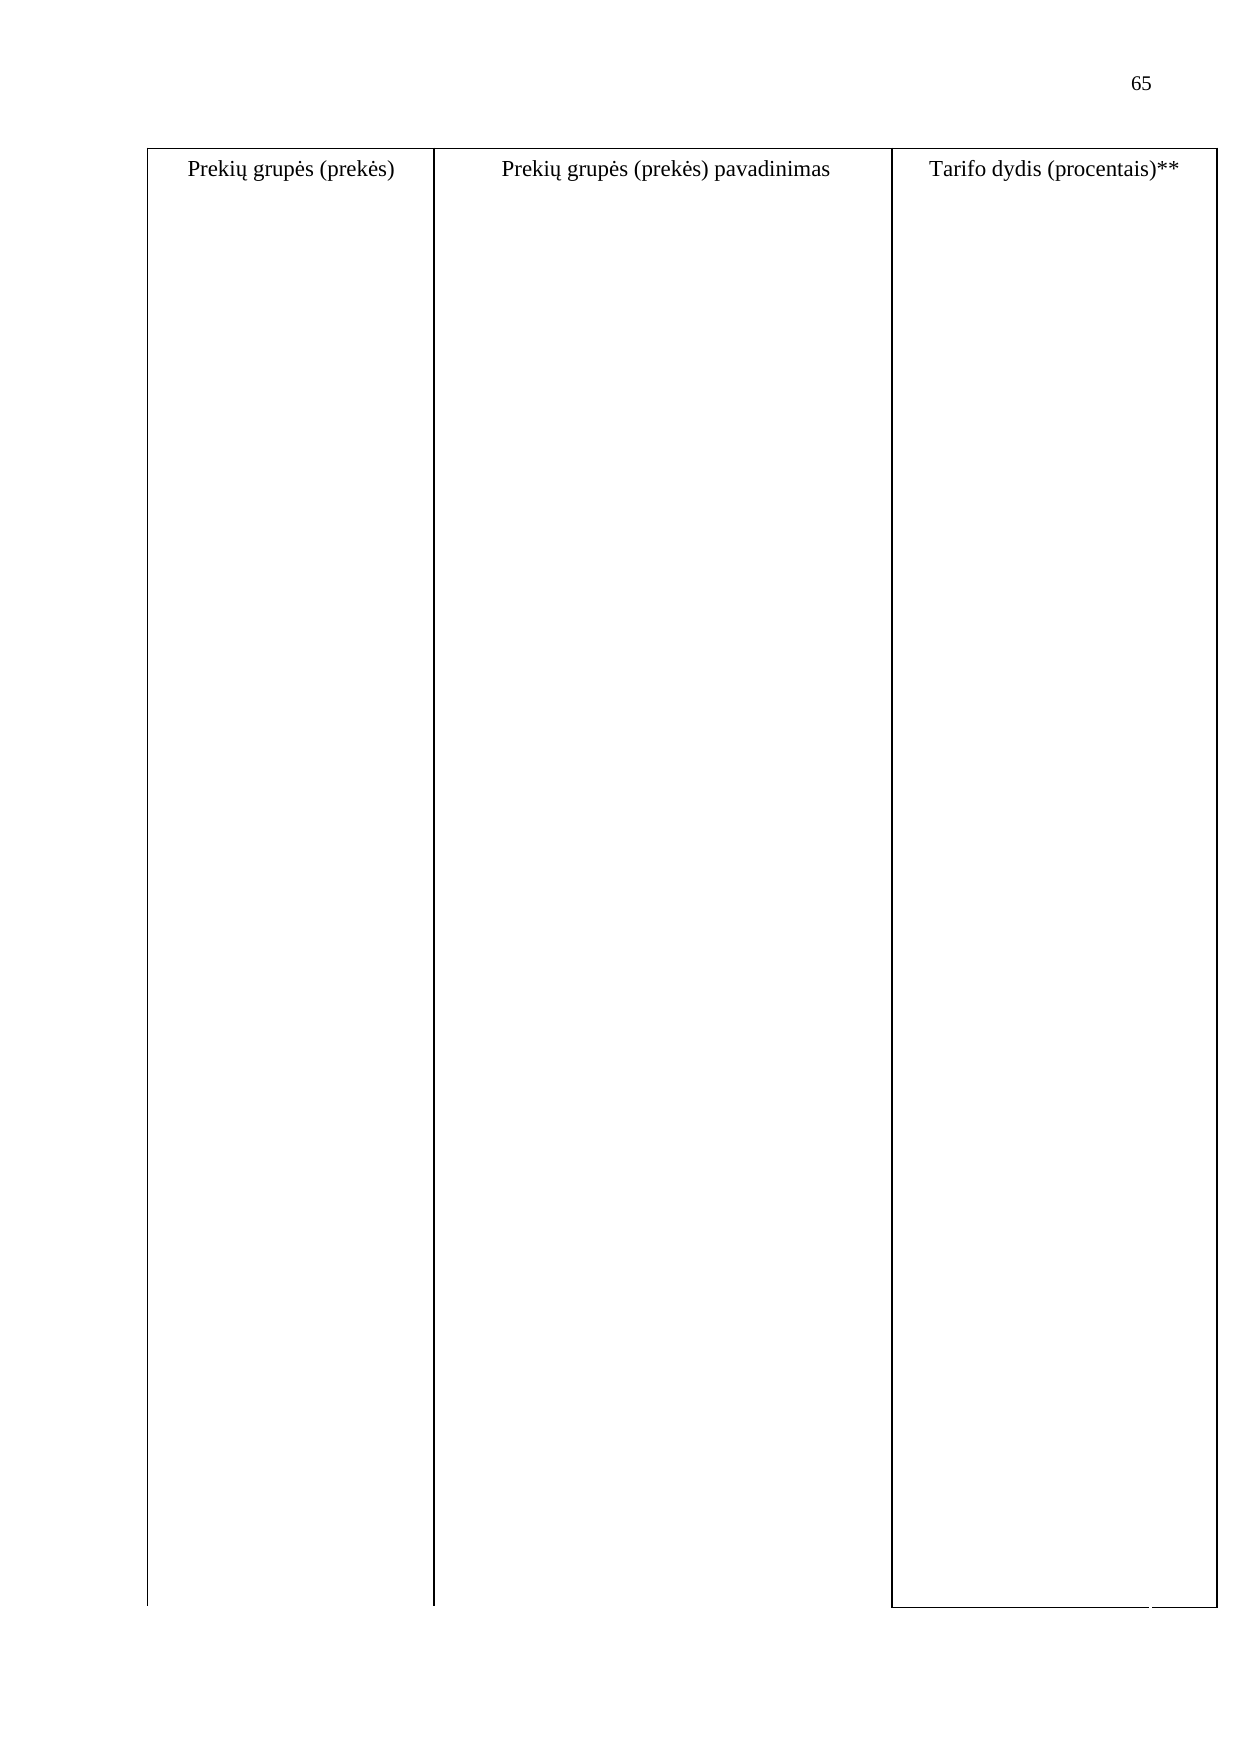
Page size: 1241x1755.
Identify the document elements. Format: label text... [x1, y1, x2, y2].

table_header Prekių grupės (prekės) pavadinimas [435, 149, 891, 1606]
table_header Prekių grupės (prekės) [148, 149, 433, 1606]
table_header Tarifo dydis (procentais)** [893, 149, 1216, 1606]
